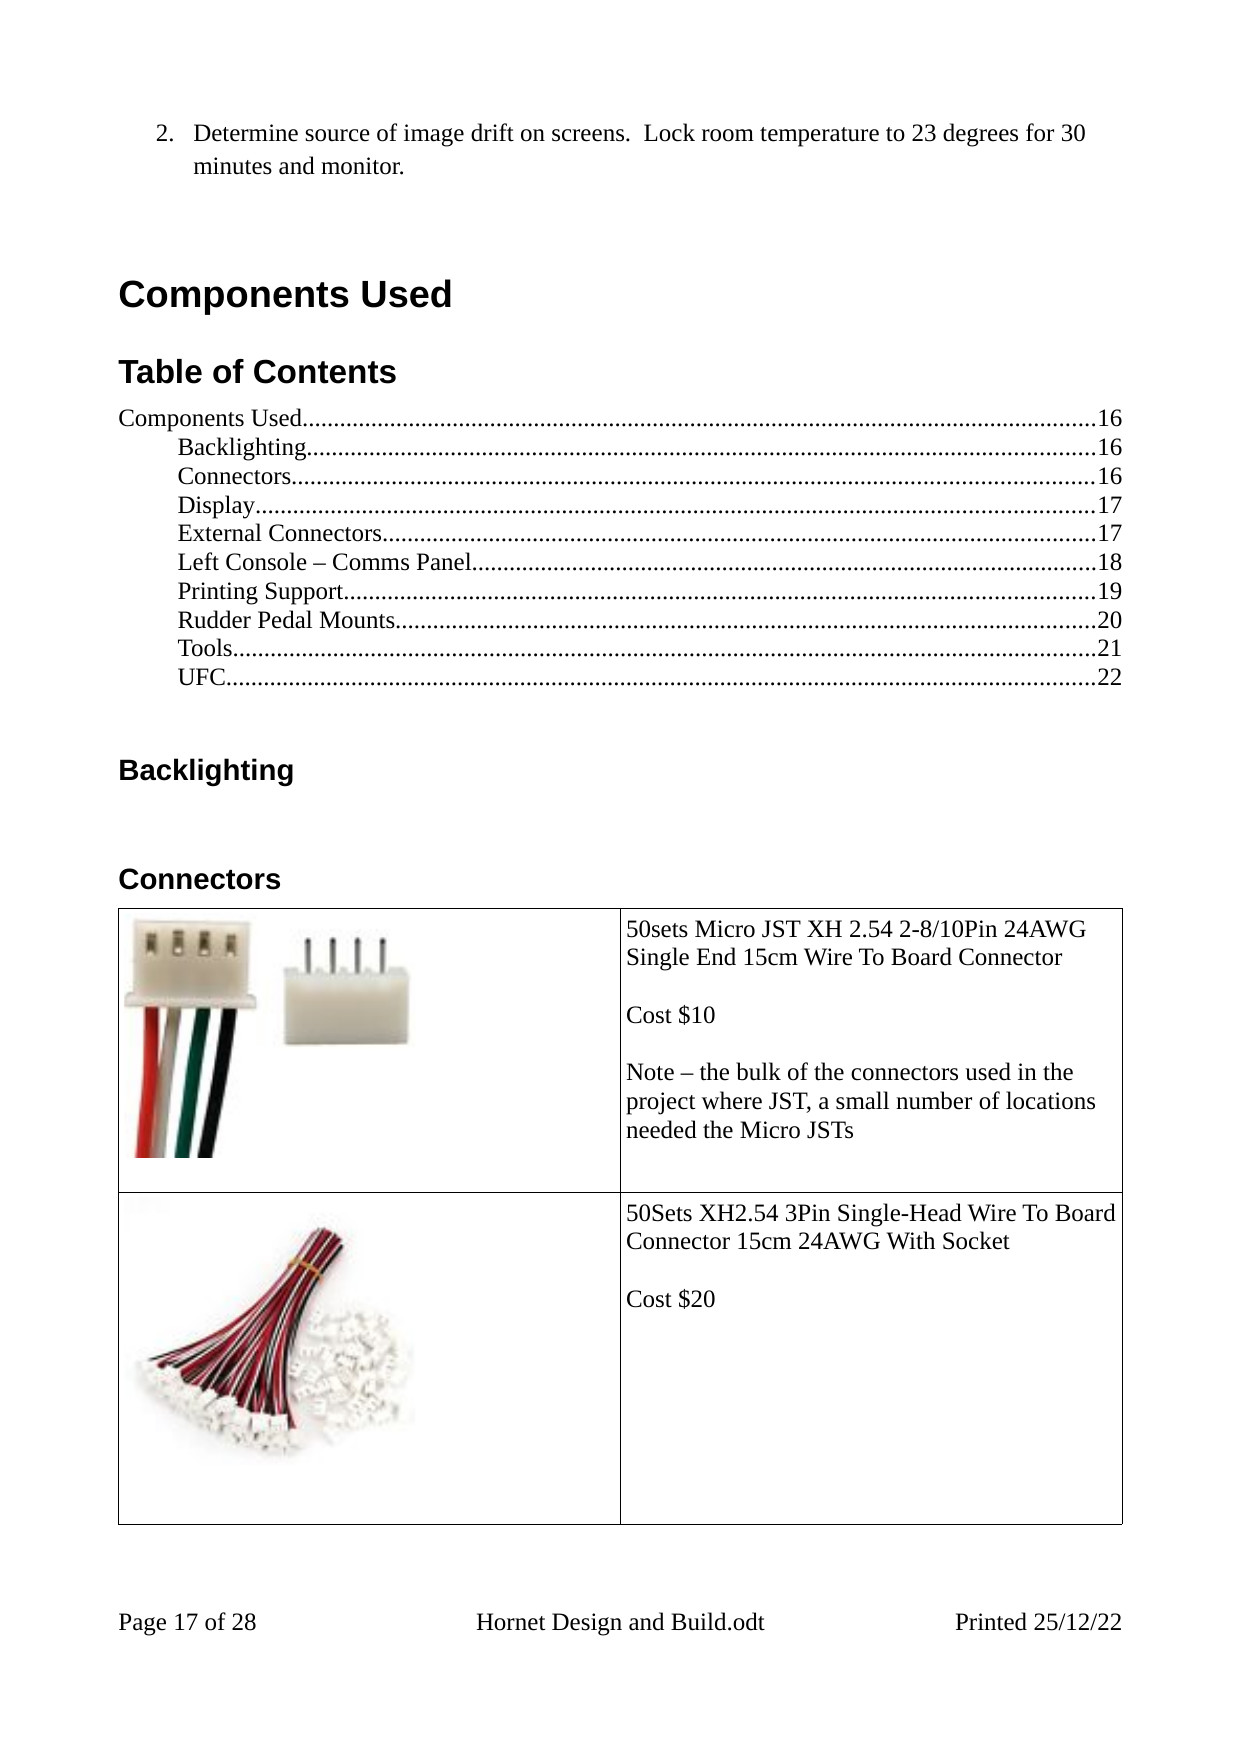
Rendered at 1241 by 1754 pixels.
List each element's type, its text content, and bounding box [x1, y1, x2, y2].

text UFC 22 [177, 662, 1122, 691]
picture [123, 1197, 416, 1490]
text Backlighting 16 [177, 432, 1122, 461]
table_header 50sets Micro JST XH 2.54 2-8/10Pin 24AWG Single End 15cm Wire To Board Connector Cost $10 Note – the bulk of the connectors used in the project where JST, a small number of locations needed the Micro JSTs [621, 909, 1122, 1192]
text Connectors 16 [177, 461, 1122, 490]
text External Connectors 17 [177, 518, 1122, 547]
text Components Used 16 [118, 403, 1122, 432]
text Rudder Pedal Mounts 20 [177, 605, 1122, 633]
table_header [119, 909, 620, 1192]
table_cell [119, 1193, 620, 1524]
subtitle Connectors [118, 862, 1122, 895]
list Determine source of image drift on screens. Lock room temperature to 23 degrees for 30 minutes and monitor. [156, 118, 1122, 180]
subtitle Components Used [118, 271, 1122, 315]
text Left Console – Comms Panel 18 [177, 547, 1122, 576]
subtitle Backlighting [118, 753, 1122, 787]
text Printing Support 19 [177, 576, 1122, 605]
text Tools 21 [177, 633, 1122, 662]
picture [123, 913, 416, 1158]
text Display 17 [177, 490, 1122, 518]
subtitle Table of Contents [118, 352, 1122, 391]
table_cell 50Sets XH2.54 3Pin Single-Head Wire To Board Connector 15cm 24AWG With Socket Cost $20 [621, 1193, 1122, 1524]
